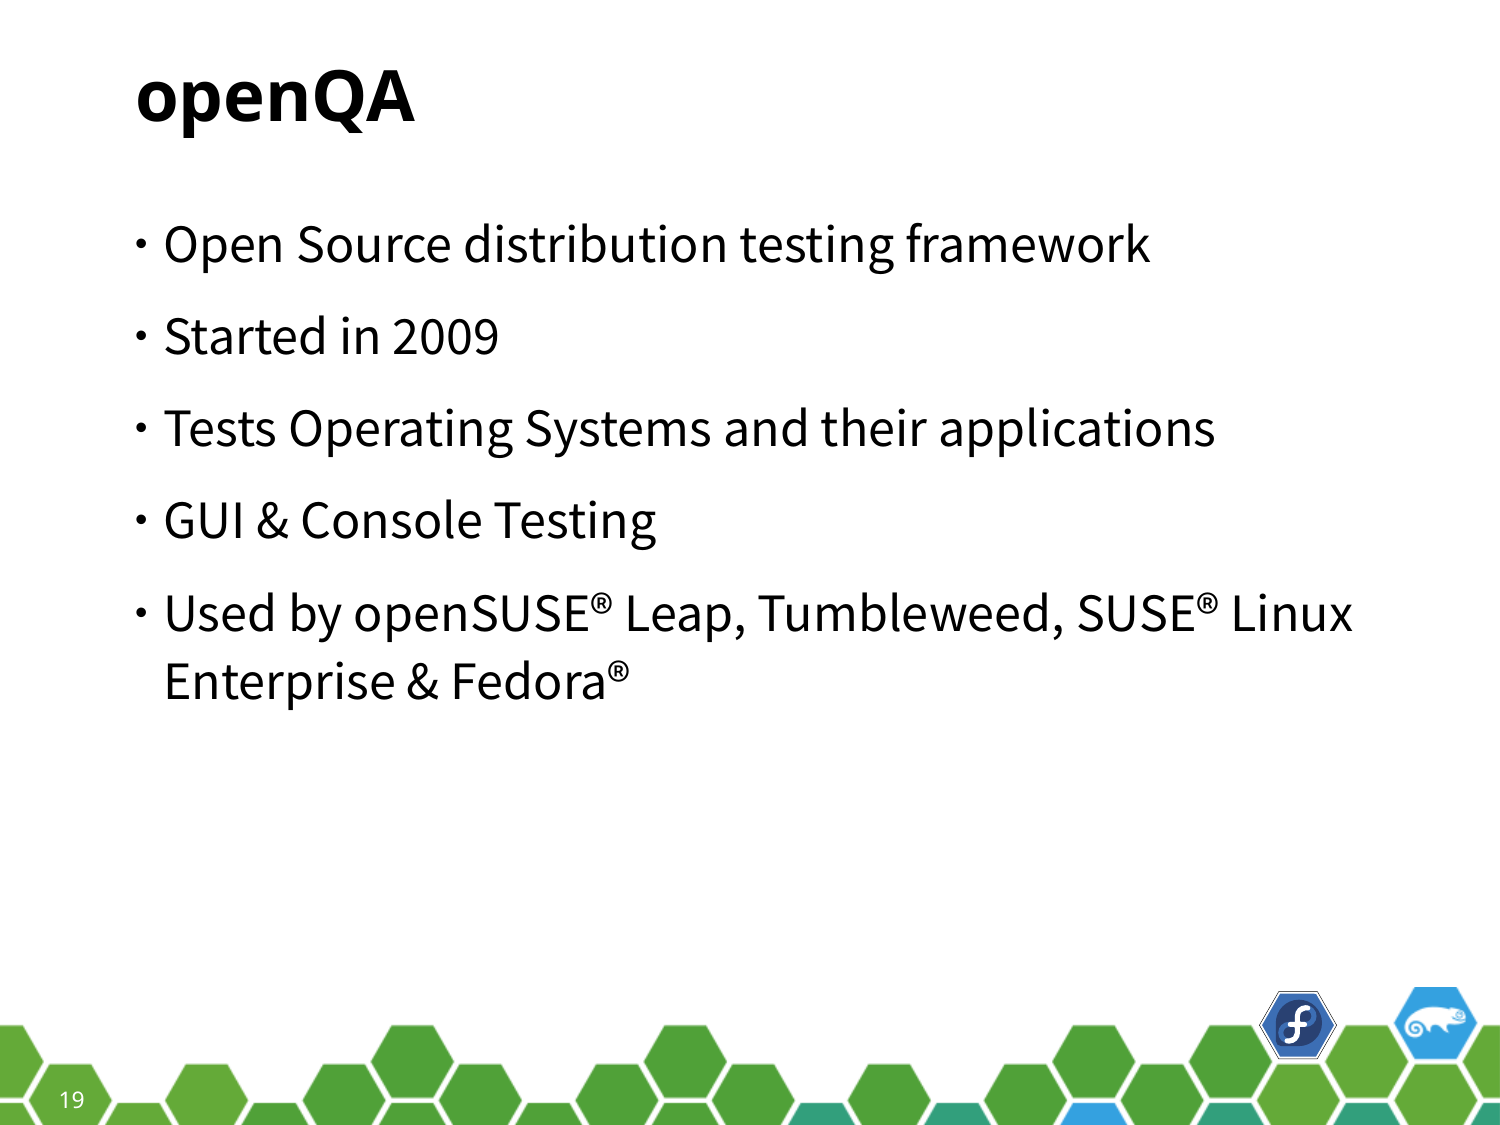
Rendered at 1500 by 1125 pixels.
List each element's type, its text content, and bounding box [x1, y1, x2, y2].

list Open Source distribution testing framework Started in 2009 Tests Operating Systems and their applications GUI & Console Testing Used by openSUSE® Leap, Tumbleweed, SUSE® Linux Enterprise & Fedora® [135, 208, 1372, 862]
title openQA [135, 12, 1372, 175]
picture [0, 987, 1500, 1125]
